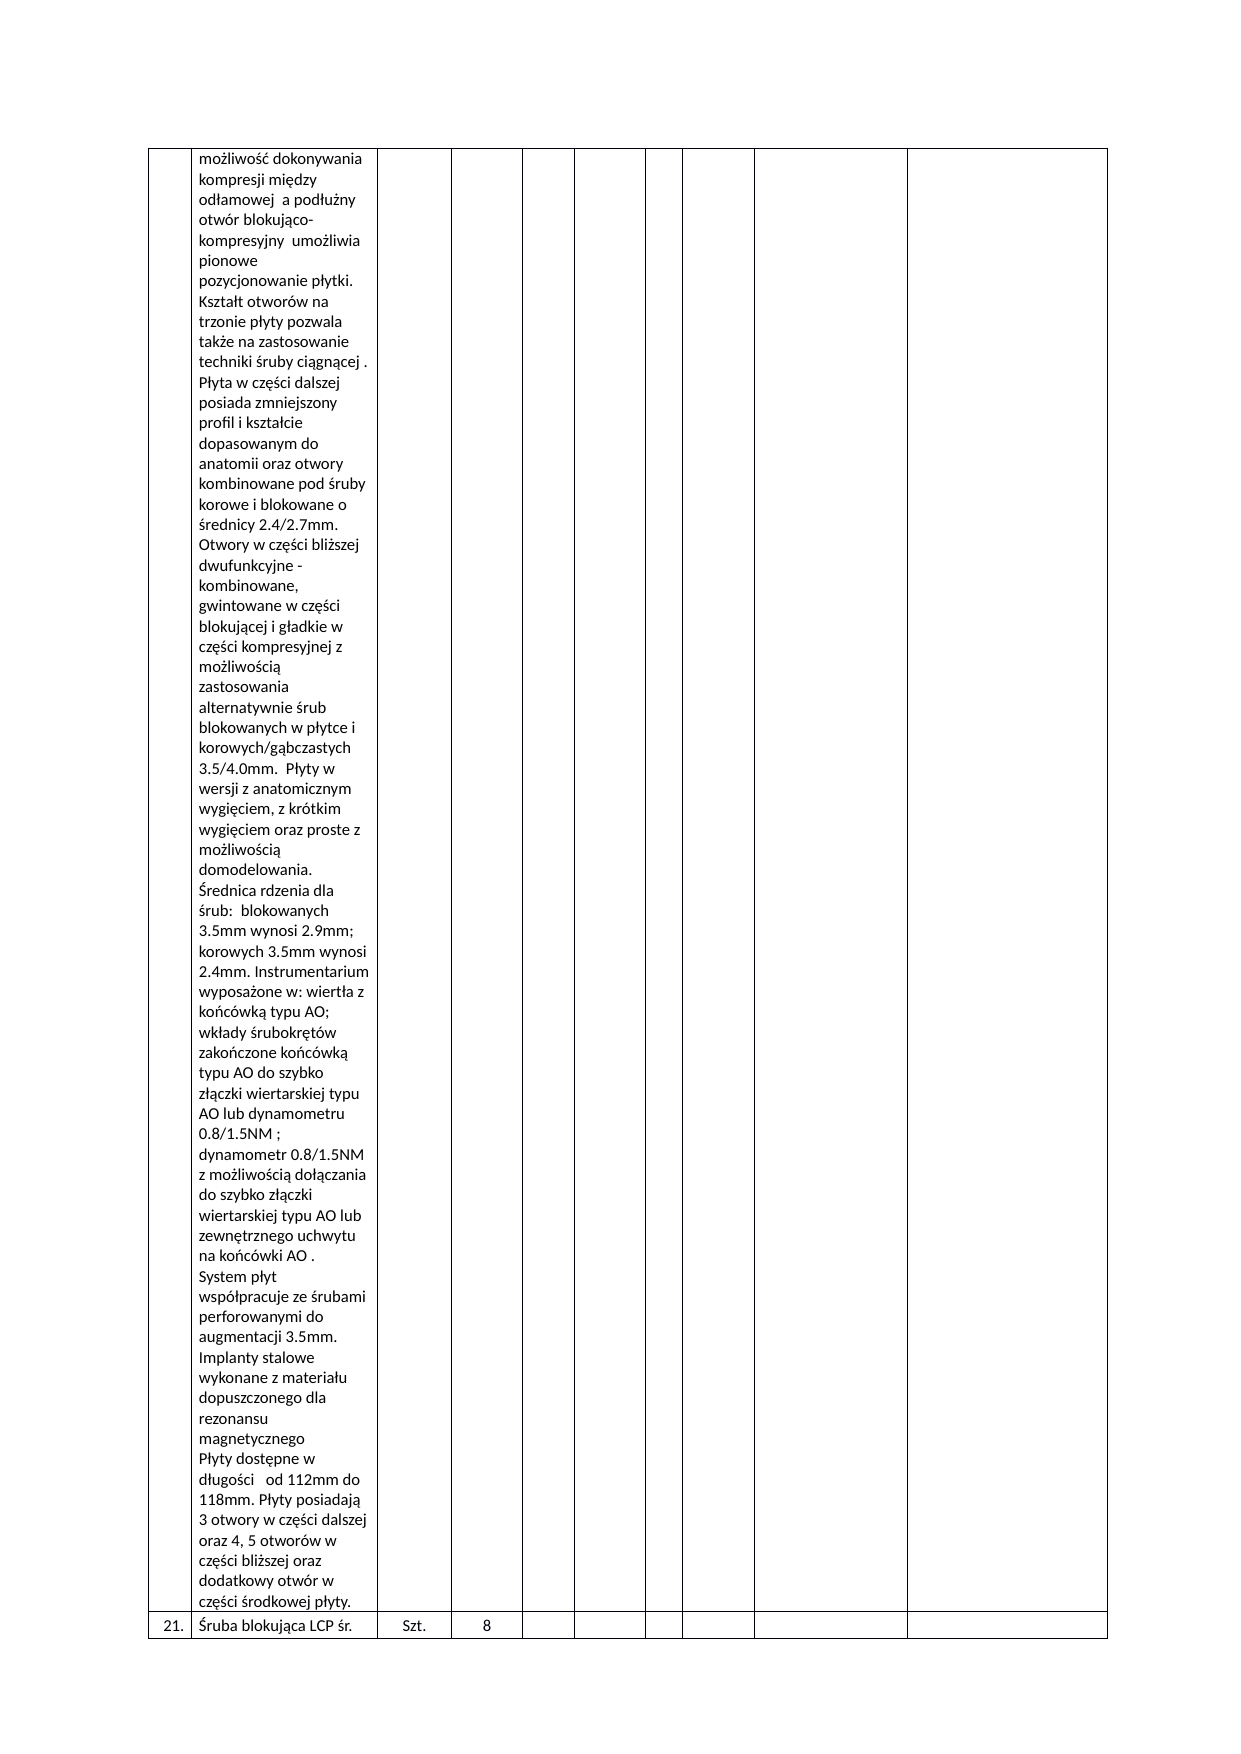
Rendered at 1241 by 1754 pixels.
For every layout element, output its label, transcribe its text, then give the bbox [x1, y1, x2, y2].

table_cell [378, 149, 451, 1611]
table_cell możliwość dokonywania kompresji między odłamowej a podłużny otwór blokująco-kompresyjny umożliwia pionowe pozycjonowanie płytki. Kształt otworów na trzonie płyty pozwala także na zastosowanie techniki śruby ciągnącej . Płyta w części dalszej posiada zmniejszony profil i kształcie dopasowanym do anatomii oraz otwory kombinowane pod śruby korowe i blokowane o średnicy 2.4/2.7mm. Otwory w części bliższej dwufunkcyjne - kombinowane, gwintowane w części blokującej i gładkie w części kompresyjnej z możliwością zastosowania alternatywnie śrub blokowanych w płytce i korowych/gąbczastych 3.5/4.0mm. Płyty w wersji z anatomicznym wygięciem, z krótkim wygięciem oraz proste z możliwością domodelowania. Średnica rdzenia dla śrub: blokowanych 3.5mm wynosi 2.9mm; korowych 3.5mm wynosi 2.4mm. Instrumentarium wyposażone w: wiertła z końcówką typu AO; wkłady śrubokrętów zakończone końcówką typu AO do szybko złączki wiertarskiej typu AO lub dynamometru 0.8/1.5NM ; dynamometr 0.8/1.5NM z możliwością dołączania do szybko złączki wiertarskiej typu AO lub zewnętrznego uchwytu na końcówki AO . System płyt współpracuje ze śrubami perforowanymi do augmentacji 3.5mm. Implanty stalowe wykonane z materiału dopuszczonego dla rezonansu magnetycznego Płyty dostępne w długości od 112mm do 118mm. Płyty posiadają 3 otwory w części dalszej oraz 4, 5 otworów w części bliższej oraz dodatkowy otwór w części środkowej płyty. [192, 149, 377, 1611]
table_cell [149, 149, 191, 1611]
table_cell [908, 149, 1107, 1611]
table_cell [523, 149, 574, 1611]
table_cell 8 [452, 1612, 522, 1638]
table_cell Szt. [378, 1612, 451, 1638]
table_cell [908, 1612, 1107, 1638]
table_cell [523, 1612, 574, 1638]
table_cell [646, 1612, 682, 1638]
table_cell [755, 1612, 907, 1638]
table_cell 21. [149, 1612, 191, 1638]
table_cell [683, 1612, 754, 1638]
table_cell [575, 1612, 645, 1638]
table_cell [755, 149, 907, 1611]
table_cell [452, 149, 522, 1611]
table_cell Śruba blokująca LCP śr. [192, 1612, 377, 1638]
table_cell [683, 149, 754, 1611]
table_cell [646, 149, 682, 1611]
table_cell [575, 149, 645, 1611]
